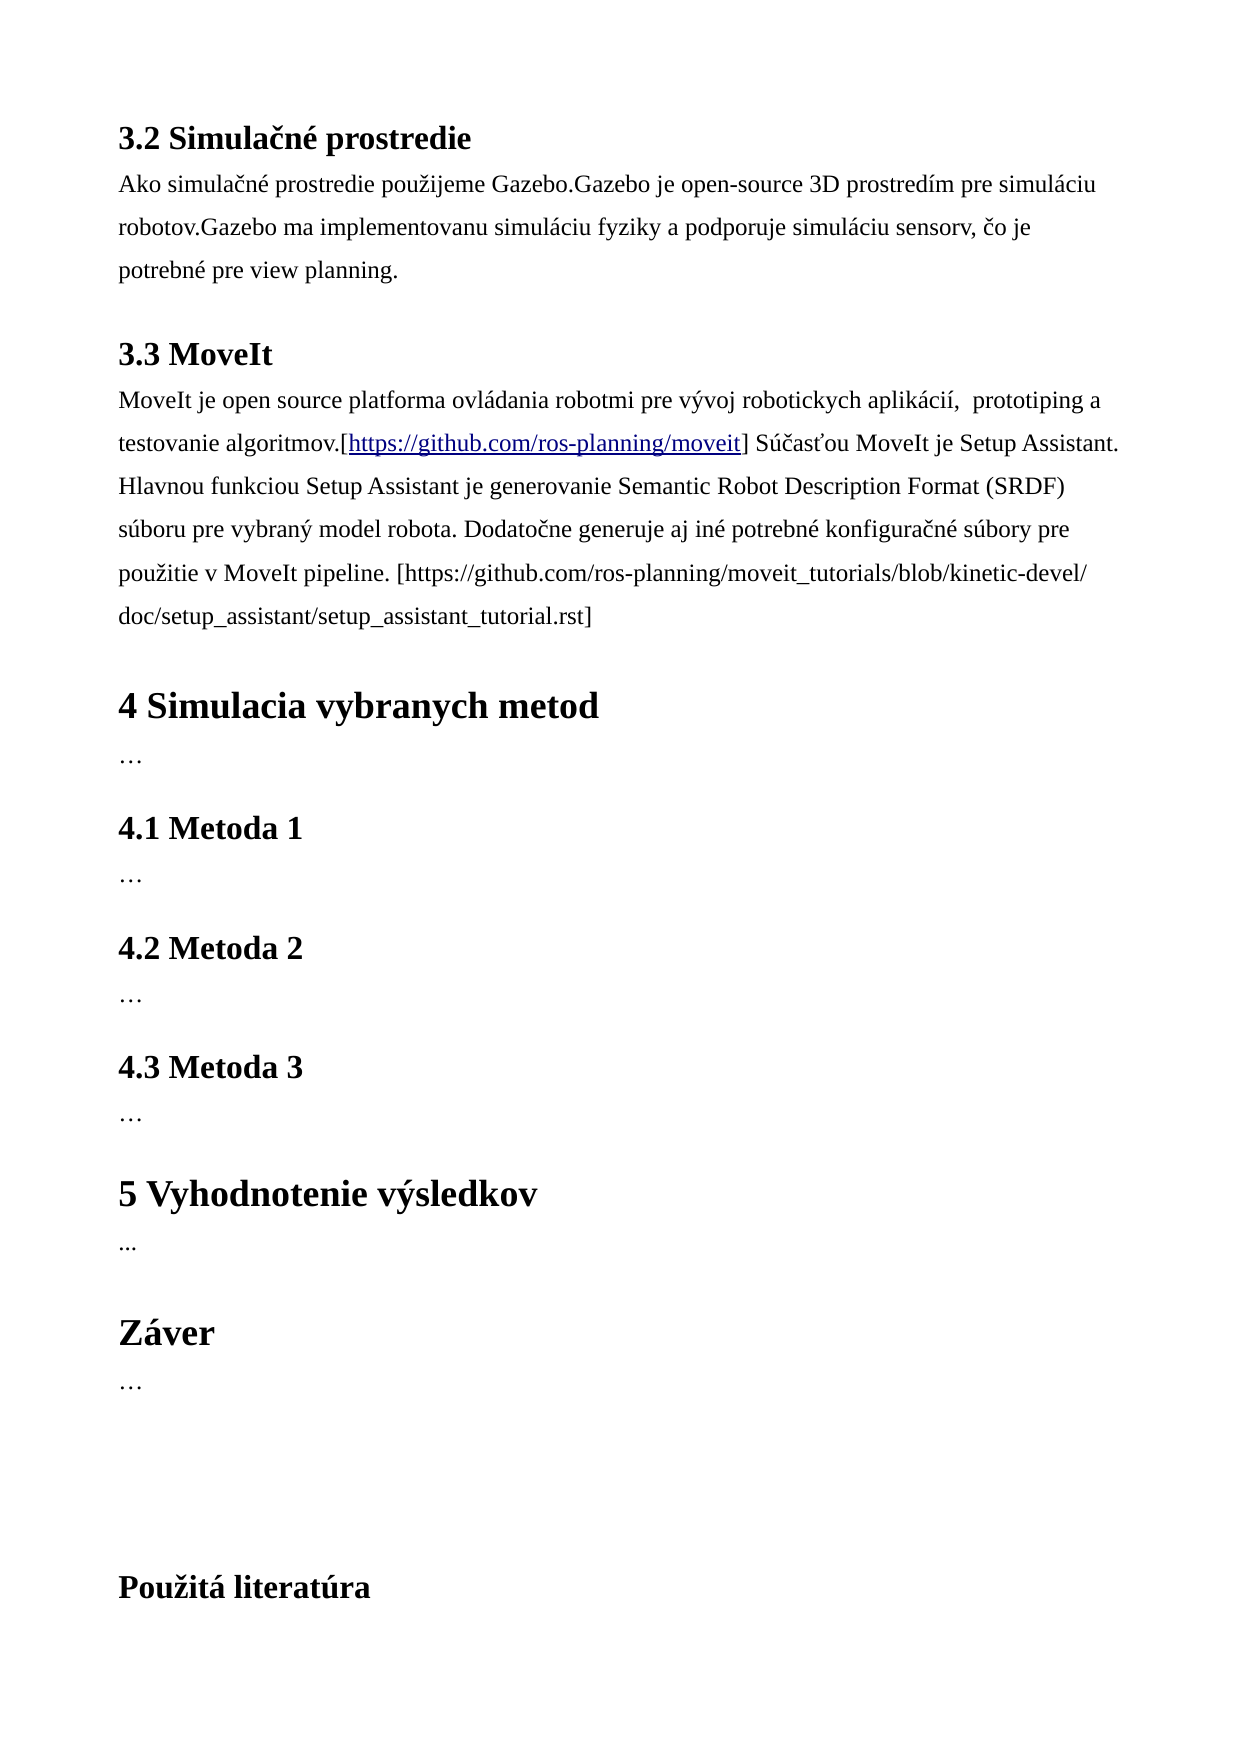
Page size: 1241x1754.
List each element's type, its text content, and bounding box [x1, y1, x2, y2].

subtitle 3.2 Simulačné prostredie [118, 118, 1122, 157]
subtitle 4.3 Metoda 3 [118, 1047, 1122, 1086]
text … [118, 1098, 1122, 1127]
subtitle Záver [118, 1310, 1122, 1353]
text … [118, 740, 1122, 768]
subtitle 4.2 Metoda 2 [118, 928, 1122, 966]
text … [118, 1366, 1122, 1395]
subtitle 3.3 MoveIt [118, 334, 1122, 373]
text MoveIt je open source platforma ovládania robotmi pre vývoj robotickych aplikácií, prototiping a testovanie algoritmov.[https://github.com/ros-planning/moveit] Súčasťou MoveIt je Setup Assistant. Hlavnou funkciou Setup Assistant je generovanie Semantic Robot Description Format (SRDF) súboru pre vybraný model robota. Dodatočne generuje aj iné potrebné konfiguračné súbory pre použitie v MoveIt pipeline. [https://github.com/ros-planning/moveit_tutorials/blob/kinetic-devel/doc/setup_assistant/setup_assistant_tutorial.rst] [118, 385, 1122, 629]
subtitle 4.1 Metoda 1 [118, 808, 1122, 847]
subtitle 5 Vyhodnotenie výsledkov [118, 1171, 1122, 1215]
text … [118, 859, 1122, 888]
subtitle Použitá literatúra [118, 1567, 1122, 1606]
subtitle 4 Simulacia vybranych metod [118, 683, 1122, 727]
text ... [118, 1227, 1122, 1256]
text … [118, 979, 1122, 1008]
text Ako simulačné prostredie použijeme Gazebo.Gazebo je open-source 3D prostredím pre simuláciu robotov.Gazebo ma implementovanu simuláciu fyziky a podporuje simuláciu sensorv, čo je potrebné pre view planning. [118, 169, 1122, 284]
